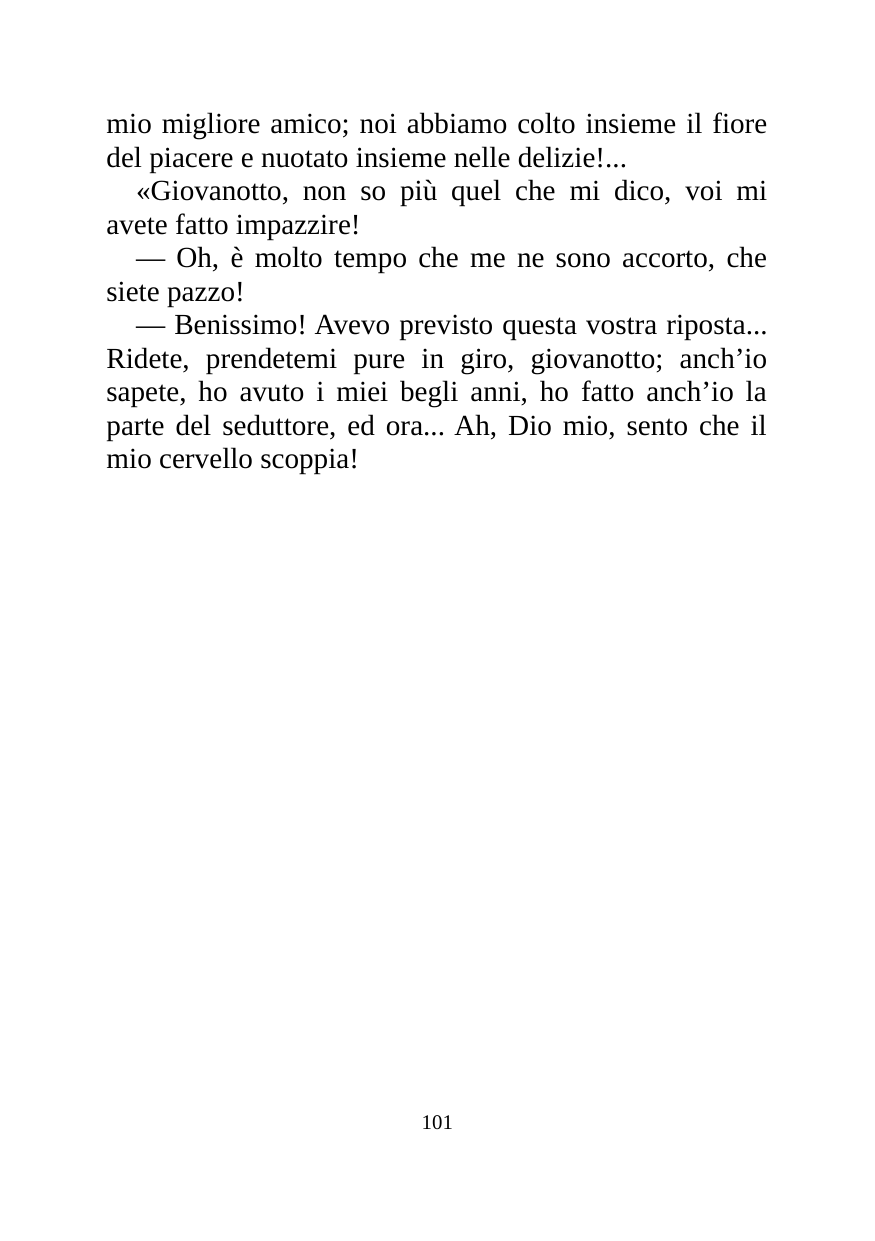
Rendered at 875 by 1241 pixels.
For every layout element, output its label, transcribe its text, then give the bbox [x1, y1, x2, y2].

text «Giovanotto, non so più quel che mi dico, voi mi avete fatto impazzire! [106, 173, 768, 240]
text mio migliore amico; noi abbiamo colto insieme il fiore del piacere e nuotato insieme nelle delizie!... [106, 106, 768, 173]
text — Oh, è molto tempo che me ne sono accorto, che siete pazzo! [106, 240, 768, 307]
text — Benissimo! Avevo previsto questa vostra riposta... Ridete, prendetemi pure in giro, giovanotto; anch’io sapete, ho avuto i miei begli anni, ho fatto anch’io la parte del seduttore, ed ora... Ah, Dio mio, sento che il mio cervello scoppia! [106, 307, 768, 475]
